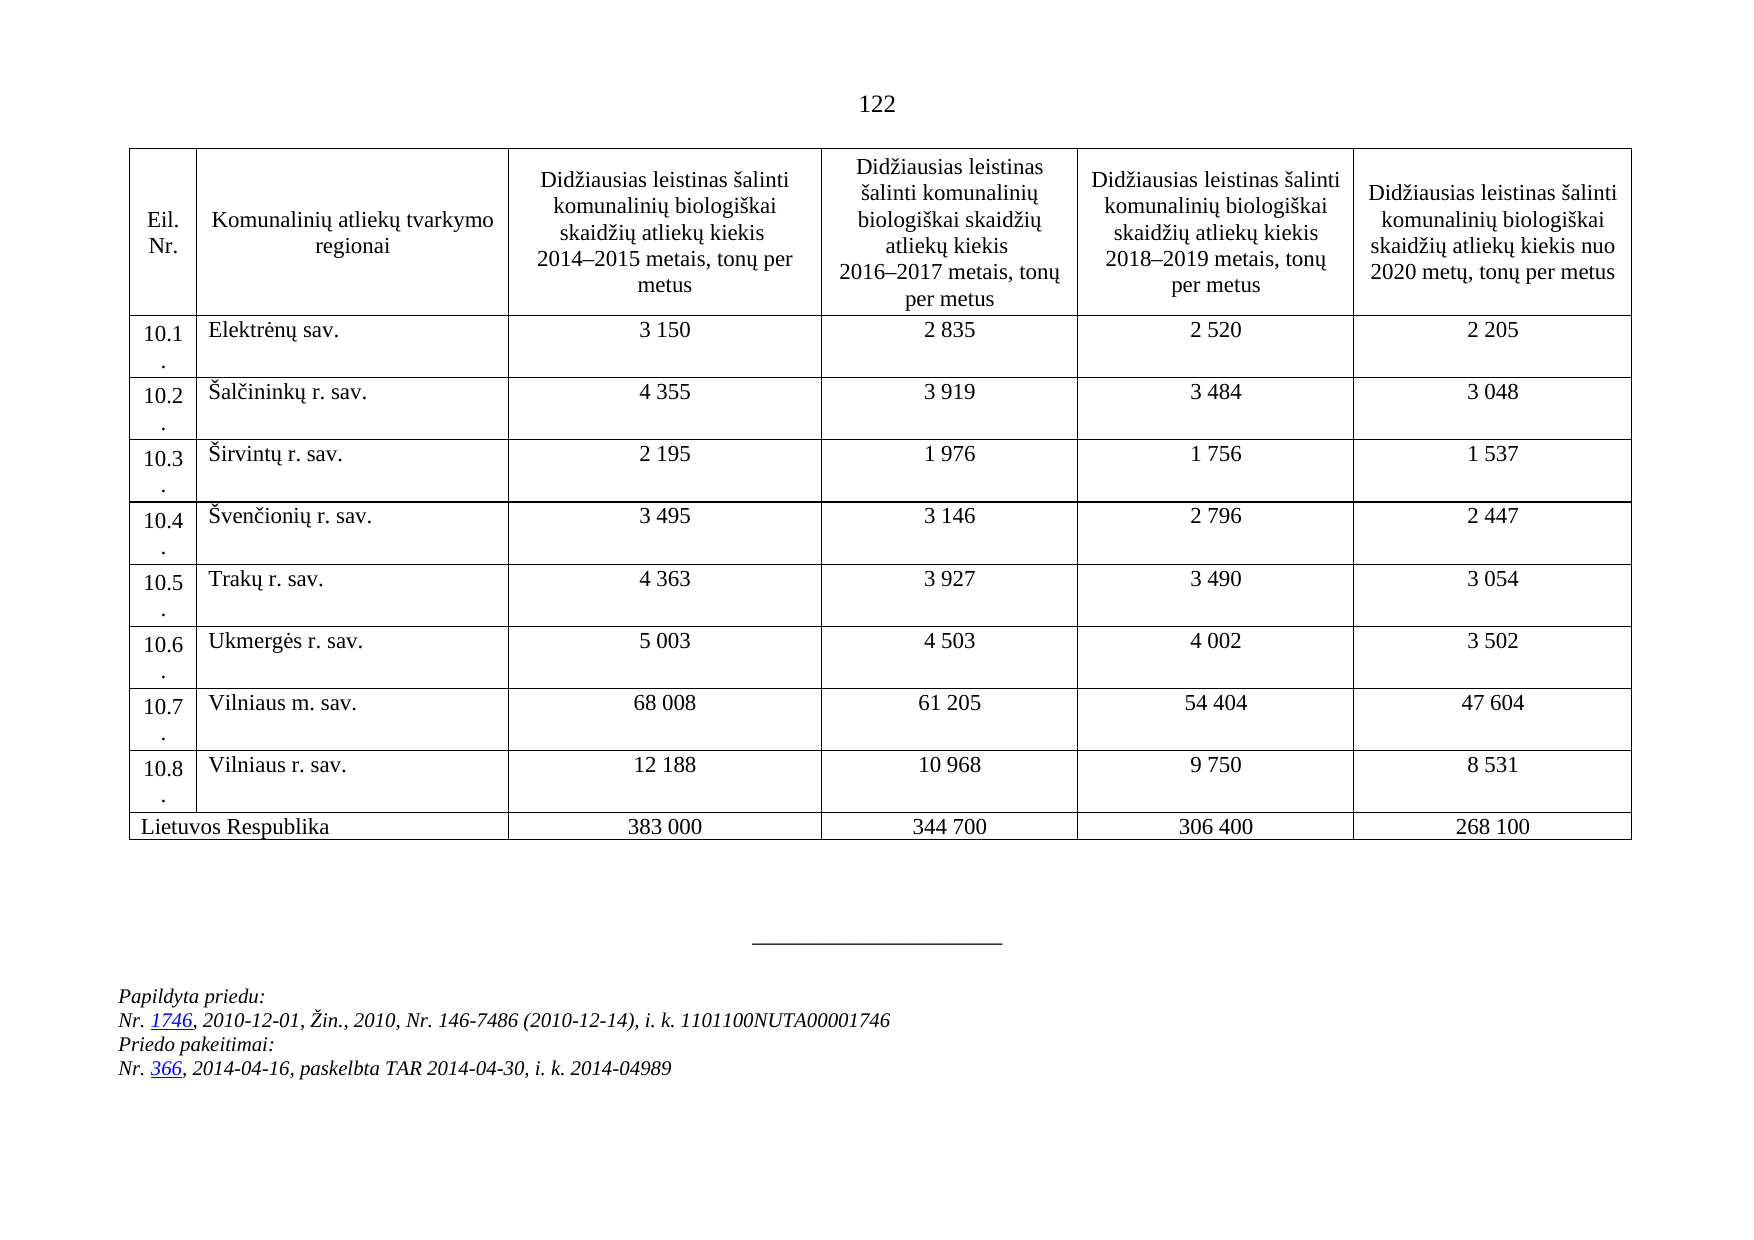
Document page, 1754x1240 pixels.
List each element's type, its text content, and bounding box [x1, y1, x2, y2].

table_header Didžiausias leistinas šalinti komunalinių biologiškai skaidžių atliekų kiekis nuo 2020 metų, tonų per metus [1354, 149, 1631, 315]
table_cell 4 503 [822, 627, 1077, 688]
table_cell 1 756 [1078, 440, 1353, 501]
table_cell 9 750 [1078, 751, 1353, 812]
text Nr. 1746, 2010-12-01, Žin., 2010, Nr. 146-7486 (2010-12-14), i. k. 1101100NUTA00001746 [118, 1008, 1636, 1032]
table_cell 3 146 [822, 503, 1077, 563]
table_header Didžiausias leistinas šalinti komunalinių biologiškai skaidžių atliekų kiekis 2014–2015 metais, tonų per metus [509, 149, 821, 315]
table_cell 2 447 [1354, 503, 1631, 563]
table_cell 10.3. [130, 440, 196, 501]
table_cell 2 195 [509, 440, 821, 501]
table_cell 68 008 [509, 689, 821, 750]
table_cell 3 484 [1078, 378, 1353, 439]
table_cell Vilniaus r. sav. [197, 751, 508, 812]
table_cell Elektrėnų sav. [197, 316, 508, 377]
table_cell 3 048 [1354, 378, 1631, 439]
table_cell 3 502 [1354, 627, 1631, 688]
table_cell 4 363 [509, 565, 821, 626]
table_cell 4 002 [1078, 627, 1353, 688]
text Papildyta priedu: [118, 984, 1636, 1008]
table_cell 5 003 [509, 627, 821, 688]
table_cell 10.5. [130, 565, 196, 626]
table_cell 54 404 [1078, 689, 1353, 750]
table_cell 1 537 [1354, 440, 1631, 501]
table_cell 10.1. [130, 316, 196, 377]
table_cell 3 150 [509, 316, 821, 377]
table_cell Švenčionių r. sav. [197, 503, 508, 563]
table_cell 3 490 [1078, 565, 1353, 626]
table_cell 3 919 [822, 378, 1077, 439]
table_cell Ukmergės r. sav. [197, 627, 508, 688]
table_cell 10.7. [130, 689, 196, 750]
table_header Didžiausias leistinas šalinti komunalinių biologiškai skaidžių atliekų kiekis 2018–2019 metais, tonų per metus [1078, 149, 1353, 315]
table_cell 10.2. [130, 378, 196, 439]
table_cell Vilniaus m. sav. [197, 689, 508, 750]
table_cell 268 100 [1354, 813, 1631, 839]
table_cell 3 927 [822, 565, 1077, 626]
table_cell 2 520 [1078, 316, 1353, 377]
text Nr. 366, 2014-04-16, paskelbta TAR 2014-04-30, i. k. 2014-04989 [118, 1056, 1636, 1080]
text –––––––––––––––––––– [118, 927, 1636, 955]
text Priedo pakeitimai: [118, 1032, 1636, 1056]
table_cell Širvintų r. sav. [197, 440, 508, 501]
table_cell 1 976 [822, 440, 1077, 501]
table_cell 383 000 [509, 813, 821, 839]
table_cell 2 205 [1354, 316, 1631, 377]
table_cell 344 700 [822, 813, 1077, 839]
table_cell 2 835 [822, 316, 1077, 377]
table_cell 47 604 [1354, 689, 1631, 750]
table_header Eil. Nr. [130, 149, 196, 315]
table_cell 10 968 [822, 751, 1077, 812]
table_cell Trakų r. sav. [197, 565, 508, 626]
table_header Komunalinių atliekų tvarkymo regionai [197, 149, 508, 315]
table_cell Šalčininkų r. sav. [197, 378, 508, 439]
table_cell 10.4. [130, 503, 196, 563]
table_cell Lietuvos Respublika [130, 813, 508, 839]
table_cell 10.6. [130, 627, 196, 688]
table_cell 10.8. [130, 751, 196, 812]
table_cell 12 188 [509, 751, 821, 812]
table_cell 8 531 [1354, 751, 1631, 812]
table_cell 4 355 [509, 378, 821, 439]
table_cell 3 495 [509, 503, 821, 563]
table_cell 61 205 [822, 689, 1077, 750]
table_cell 306 400 [1078, 813, 1353, 839]
table_header Didžiausias leistinas šalinti komunalinių biologiškai skaidžių atliekų kiekis 2016–2017 metais, tonų per metus [822, 149, 1077, 315]
table_cell 3 054 [1354, 565, 1631, 626]
table_cell 2 796 [1078, 503, 1353, 563]
